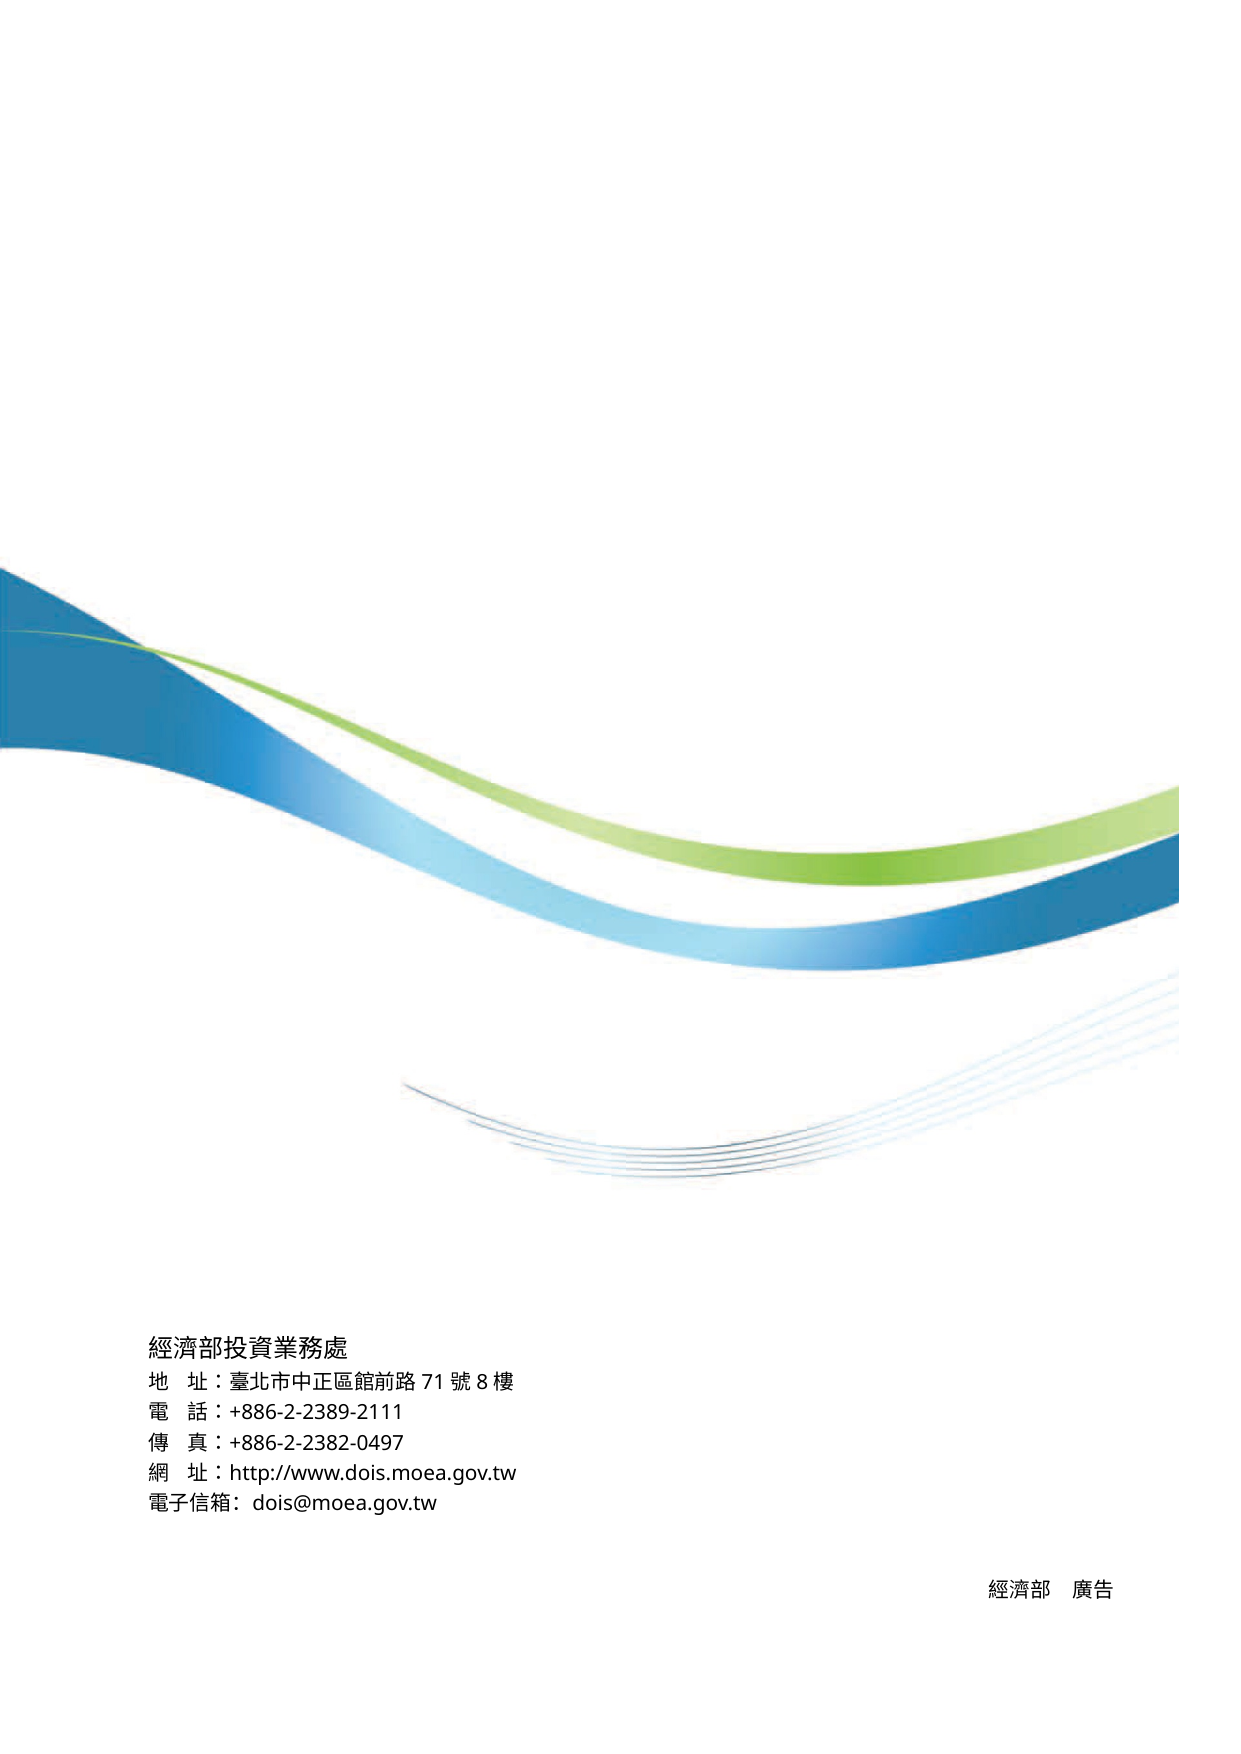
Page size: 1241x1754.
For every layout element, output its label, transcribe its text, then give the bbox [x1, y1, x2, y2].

text 網 址：http://www.dois.moea.gov.tw [148, 1456, 1113, 1486]
text 電子信箱：dois@moea.gov.tw [148, 1486, 1113, 1517]
text 傳 真：+886-2-2382-0497 [148, 1426, 1113, 1456]
text 經濟部投資業務處 [148, 1329, 1113, 1365]
text 地 址：臺北市中正區館前路 71 號 8 樓 [148, 1365, 1113, 1396]
text 電 話：+886-2-2389-2111 [148, 1396, 1113, 1426]
text 經濟部 廣告 [148, 1574, 1113, 1604]
